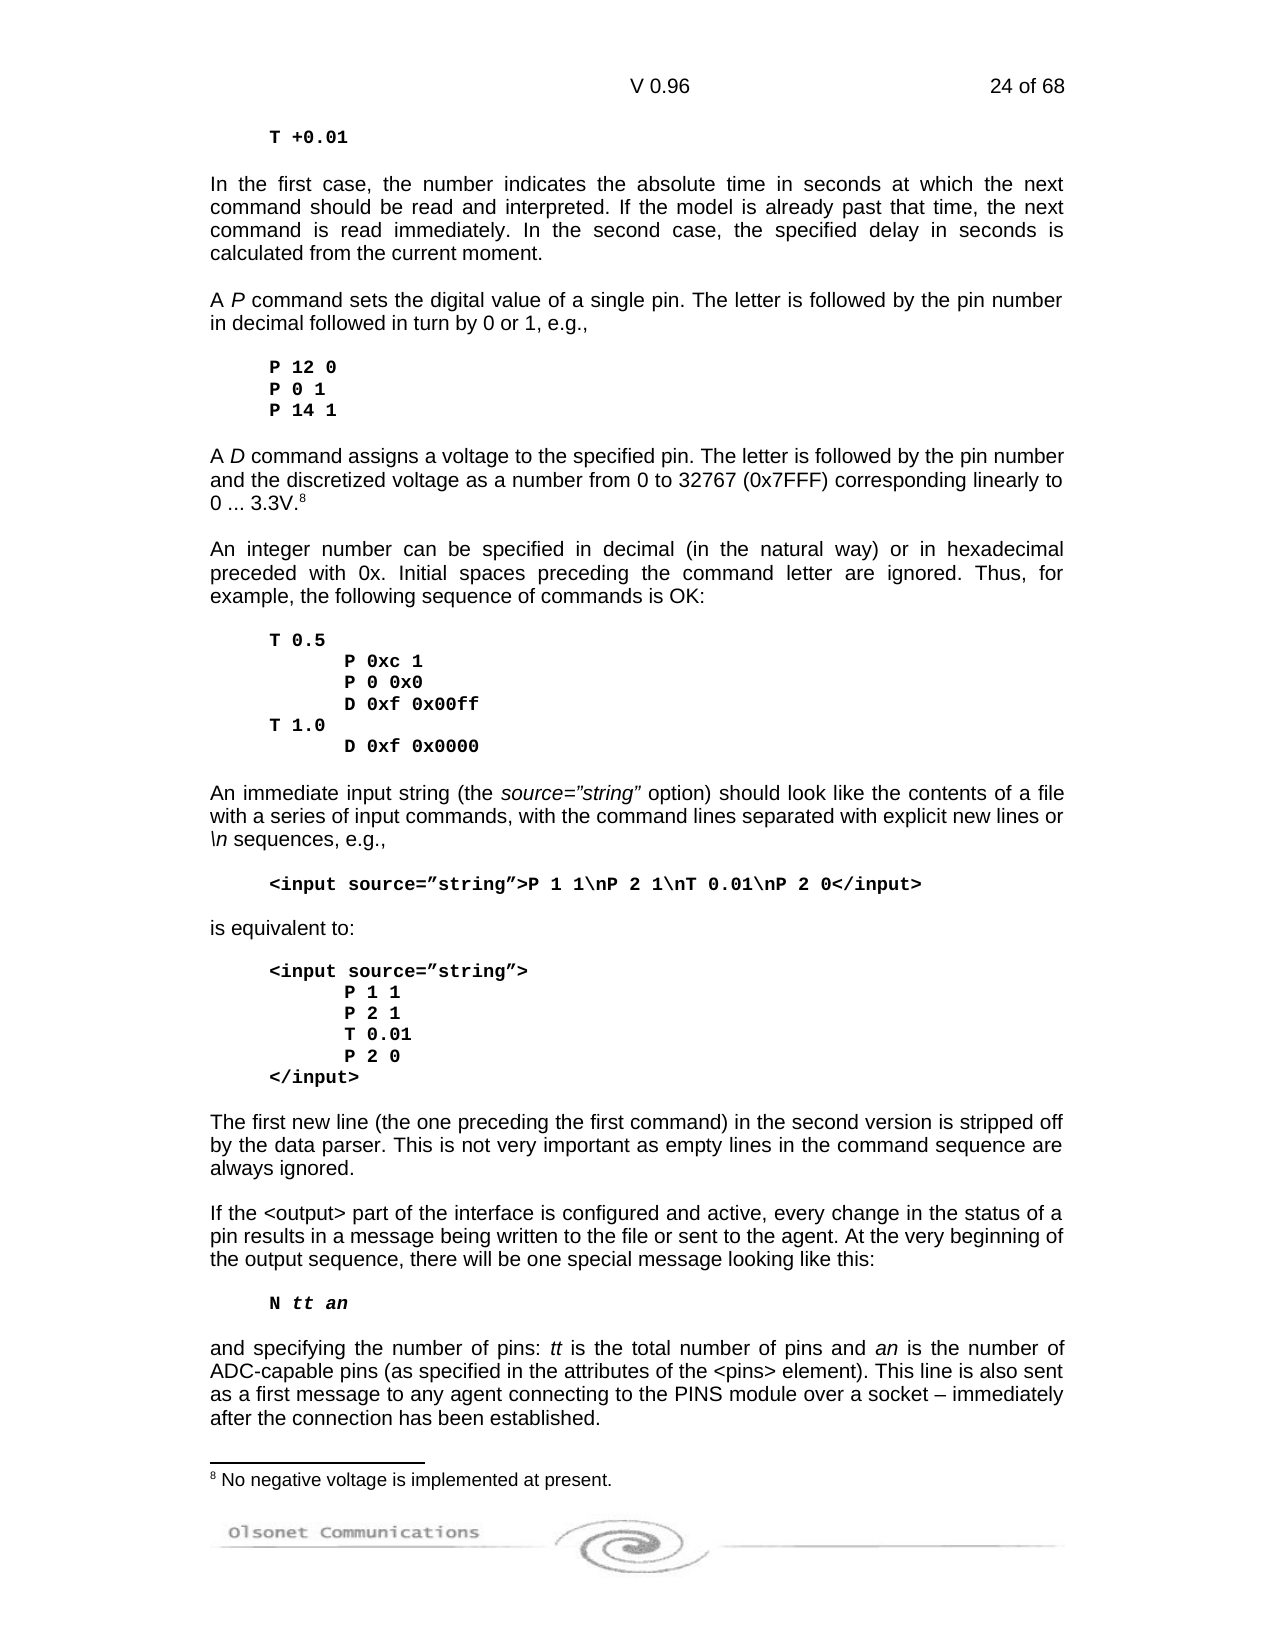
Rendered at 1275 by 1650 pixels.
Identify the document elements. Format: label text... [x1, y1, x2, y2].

text T +0.01 [269, 128, 1065, 149]
text T 0.5 [269, 631, 1065, 652]
text An integer number can be specified in decimal (in the natural way) or in hexadecimal preceded with 0x. Initial spaces preceding the command letter are ignored. Thus, for example, the following sequence of commands is OK: [210, 538, 1065, 608]
text In the first case, the number indicates the absolute time in seconds at which the next command should be read and interpreted. If the model is already past that time, the next command is read immediately. In the second case, the specified delay in seconds is calculated from the current moment. [210, 172, 1065, 265]
text An immediate input string (the source=”string” option) should look like the contents of a file with a series of input commands, with the command lines separated with explicit new lines or \n sequences, e.g., [210, 782, 1065, 851]
text T 1.0 [269, 716, 1065, 737]
text P 12 0 [269, 358, 1065, 379]
text No negative voltage is implemented at present. [210, 1469, 1065, 1490]
text N tt an [269, 1294, 1065, 1315]
text <input source=”string”>P 1 1\nP 2 1\nT 0.01\nP 2 0</input> [269, 874, 1065, 896]
text P 1 1 [269, 983, 1065, 1004]
text If the <output> part of the interface is configured and active, every change in the status of a pin results in a message being written to the file or sent to the agent. At the very beginning of the output sequence, there will be one special message looking like this: [210, 1201, 1065, 1271]
text and specifying the number of pins: tt is the total number of pins and an is the number of ADC-capable pins (as specified in the attributes of the <pins> element). This line is also sent as a first message to any agent connecting to the PINS module over a socket – immediately after the connection has been established. [210, 1337, 1065, 1429]
text is equivalent to: [210, 917, 1065, 940]
picture [210, 1504, 1065, 1596]
text P 0 1 [269, 379, 1065, 401]
text D 0xf 0x00ff [269, 694, 1065, 716]
text P 0xc 1 [269, 652, 1065, 673]
text The first new line (the one preceding the first command) in the second version is stripped off by the data parser. This is not very important as empty lines in the command sequence are always ignored. [210, 1110, 1065, 1180]
text <input source=”string”> [269, 961, 1065, 983]
text A D command assigns a voltage to the specified pin. The letter is followed by the pin number and the discretized voltage as a number from 0 to 32767 (0x7FFF) corresponding linearly to 0 ... 3.3V. [210, 445, 1065, 515]
text D 0xf 0x0000 [269, 737, 1065, 758]
text </input> [269, 1068, 1065, 1089]
text P 2 0 [269, 1046, 1065, 1068]
text A P command sets the digital value of a single pin. The letter is followed by the pin number in decimal followed in turn by 0 or 1, e.g., [210, 288, 1065, 335]
text T 0.01 [269, 1025, 1065, 1046]
text P 14 1 [269, 401, 1065, 422]
text P 0 0x0 [269, 673, 1065, 694]
text P 2 1 [269, 1004, 1065, 1025]
